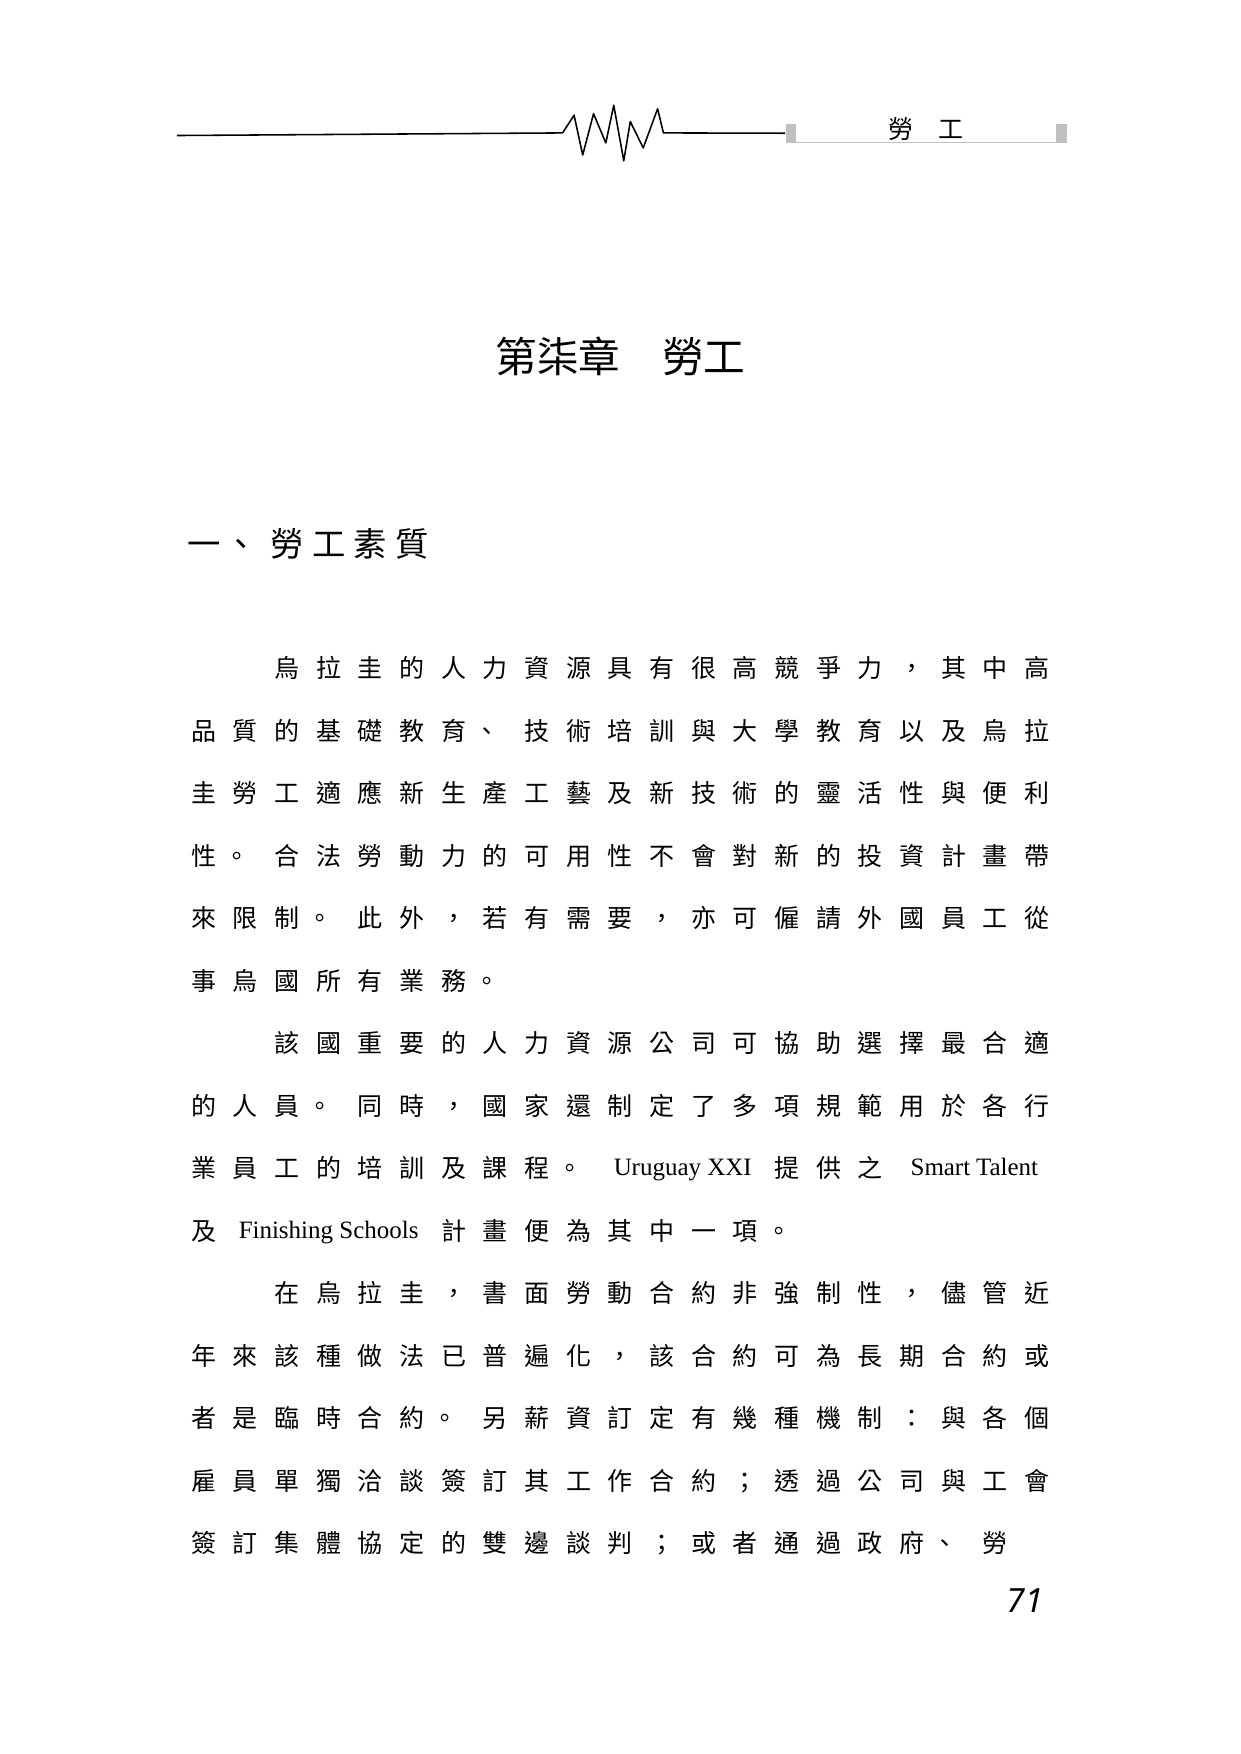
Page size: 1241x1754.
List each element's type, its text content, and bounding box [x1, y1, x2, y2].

text 在烏拉圭，書面勞動合約非強制性，儘管近年來該種做法已普遍化，該合約可為長期合約或者是臨時合約。另薪資訂定有幾種機制：與各個雇員單獨洽談簽訂其工作合約；透過公司與工會簽訂集體協定的雙邊談判；或者通過政府、勞 [183, 1250, 1058, 1563]
text 烏拉圭的人力資源具有很高競爭力，其中高品質的基礎教育、技術培訓與大學教育以及烏拉圭勞工適應新生產工藝及新技術的靈活性與便利性。合法勞動力的可用性不會對新的投資計畫帶來限制。此外，若有需要，亦可僱請外國員工從事烏國所有業務。 [183, 625, 1058, 1000]
text 該國重要的人力資源公司可協助選擇最合適的人員。同時，國家還制定了多項規範用於各行業員工的培訓及課程。Uruguay XXI提供之Smart Talent及Finishing Schools計畫便為其中一項。 [183, 1000, 1058, 1250]
text 一、勞工素質 [183, 500, 1058, 563]
text 第柒章 勞工 [183, 313, 1058, 375]
